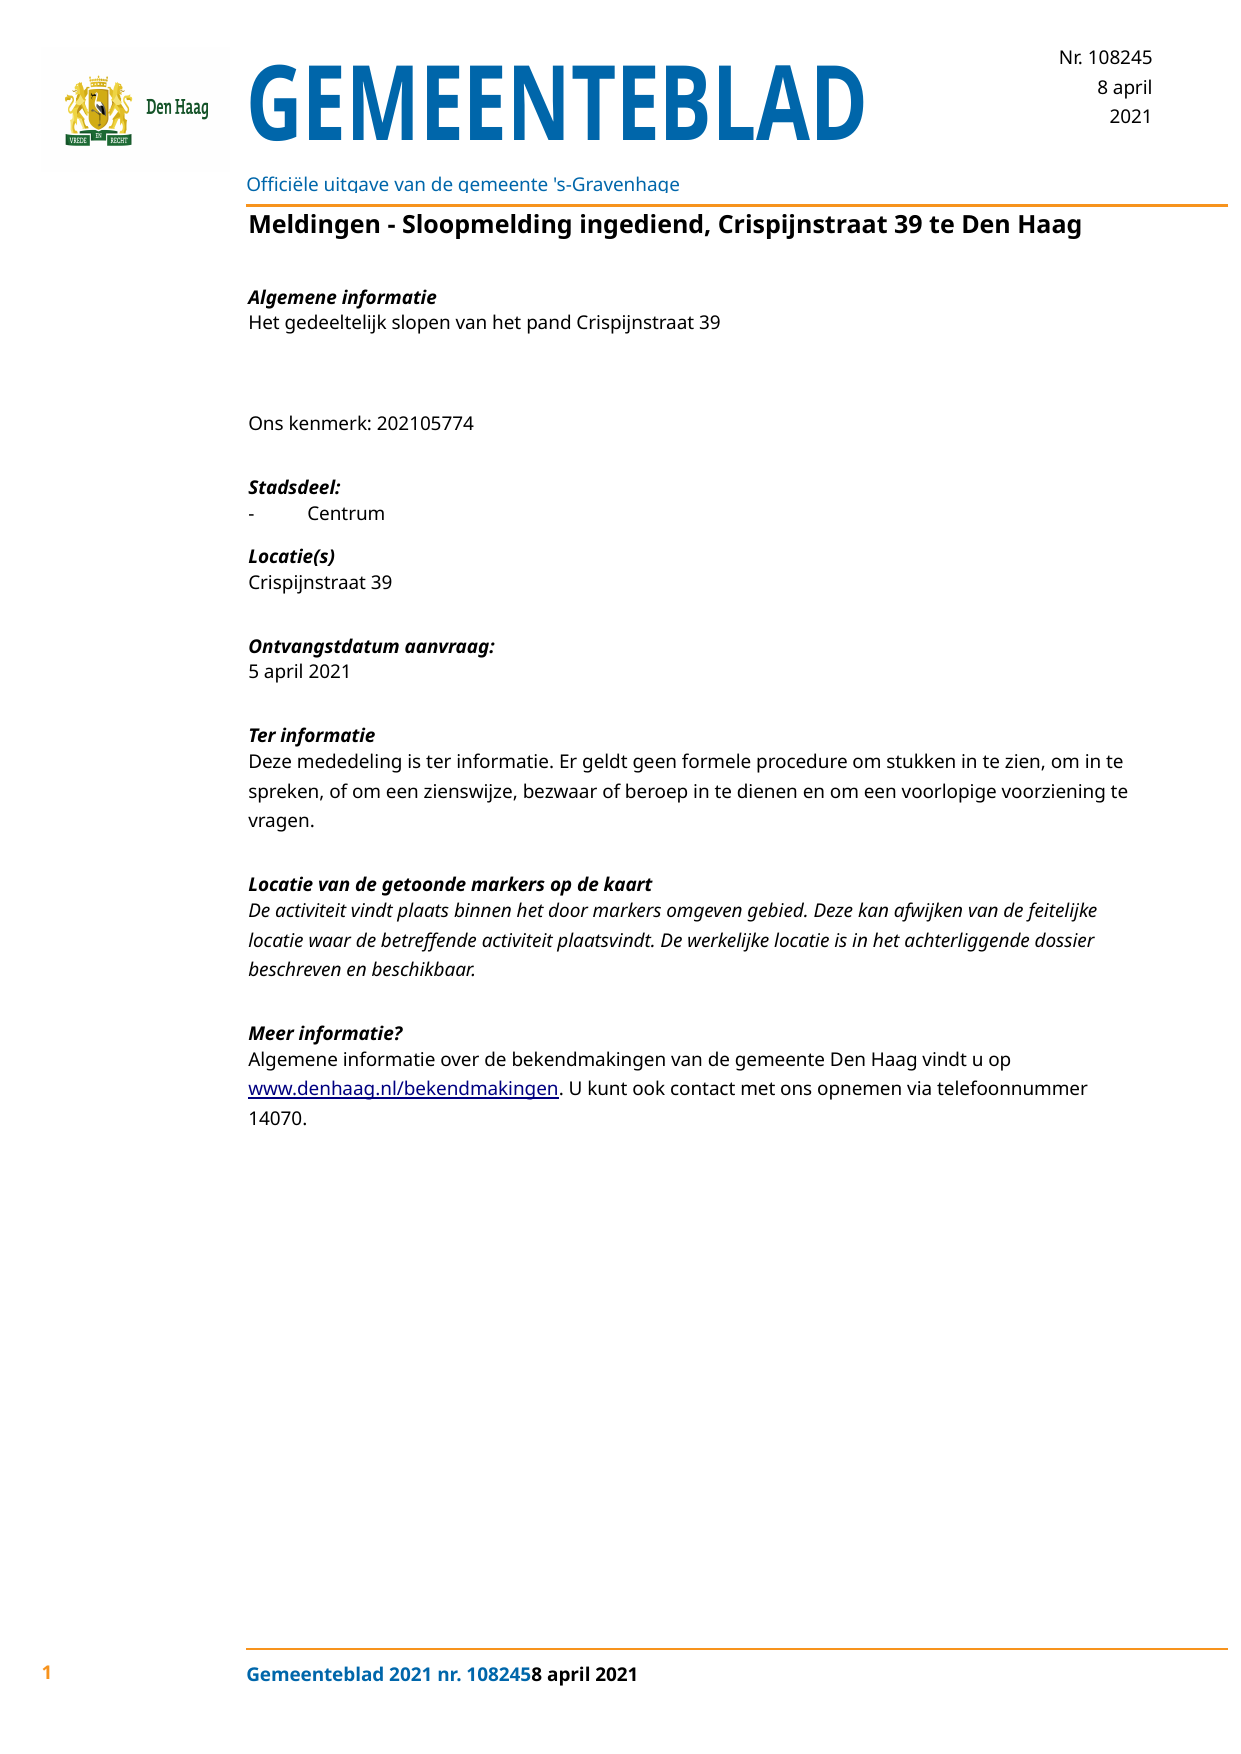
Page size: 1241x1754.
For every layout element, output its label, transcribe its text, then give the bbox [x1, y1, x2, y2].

list Centrum [248, 500, 1152, 526]
picture [41, 47, 231, 172]
text Ter informatie [248, 723, 1152, 748]
text Ons kenmerk: 202105774 [248, 410, 1152, 436]
text Meldingen - Sloopmelding ingediend, Crispijnstraat 39 te Den Haag [248, 207, 1152, 241]
text De activiteit vindt plaats binnen het door markers omgeven gebied. Deze kan afwijken van de feitelijke locatie waar de betreffende activiteit plaatsvindt. De werkelijke locatie is in het achterliggende dossier beschreven en beschikbaar. [248, 897, 1152, 982]
text Crispijnstraat 39 [248, 569, 1152, 595]
text Algemene informatie [248, 284, 1152, 309]
text Stadsdeel: [248, 474, 1152, 500]
text Ontvangstdatum aanvraag: [248, 633, 1152, 659]
text Het gedeeltelijk slopen van het pand Crispijnstraat 39 [248, 309, 1152, 335]
text Locatie van de getoonde markers op de kaart [248, 871, 1152, 897]
text Locatie(s) [248, 543, 1152, 569]
text Meer informatie? [248, 1020, 1152, 1046]
text 5 april 2021 [248, 659, 1152, 684]
text Deze mededeling is ter informatie. Er geldt geen formele procedure om stukken in te zien, om in te spreken, of om een zienswijze, bezwaar of beroep in te dienen en om een voorlopige voorziening te vragen. [248, 748, 1152, 833]
text Algemene informatie over de bekendmakingen van de gemeente Den Haag vindt u op www.denhaag.nl/bekendmakingen. U kunt ook contact met ons opnemen via telefoonnummer 14070. [248, 1046, 1152, 1131]
